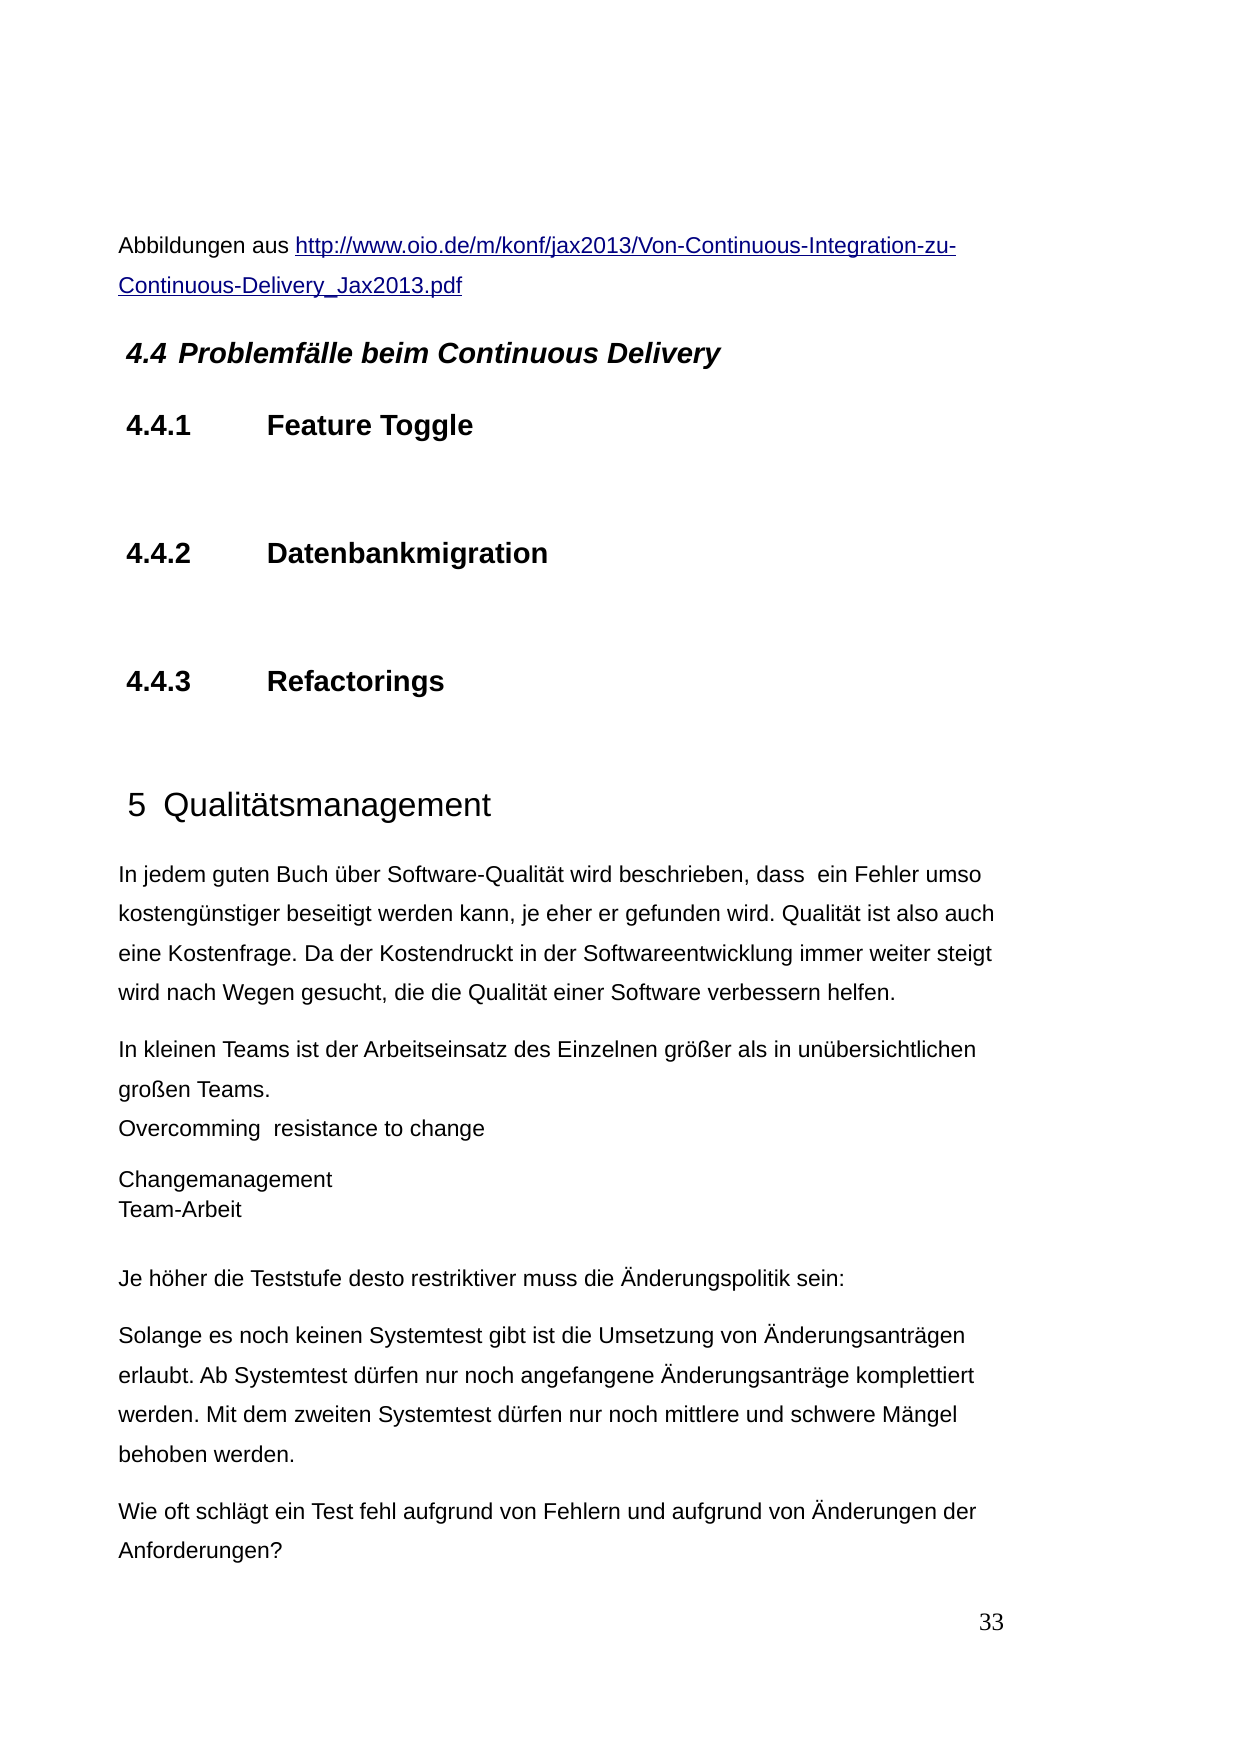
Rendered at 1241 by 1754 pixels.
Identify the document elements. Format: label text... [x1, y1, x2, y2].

subtitle Feature Toggle [118, 407, 1004, 441]
subtitle Datenbankmigration [118, 536, 1004, 569]
subtitle Qualitätsmanagement [118, 785, 1004, 823]
text In kleinen Teams ist der Arbeitseinsatz des Einzelnen größer als in unübersichtlichen großen Teams. [118, 1036, 1004, 1102]
text Abbildungen aus http://www.oio.de/m/konf/jax2013/Von-Continuous-Integration-zu-Continuous-Delivery_Jax2013.pdf [118, 232, 1004, 298]
text Je höher die Teststufe desto restriktiver muss die Änderungspolitik sein: [118, 1265, 1004, 1291]
text Wie oft schlägt ein Test fehl aufgrund von Fehlern und aufgrund von Änderungen der Anforderungen? [118, 1498, 1004, 1564]
subtitle Problemfälle beim Continuous Delivery [118, 336, 1004, 370]
text Changemanagement Team-Arbeit [118, 1166, 1004, 1223]
text Overcomming resistance to change [118, 1115, 1004, 1141]
text In jedem guten Buch über Software-Qualität wird beschrieben, dass ein Fehler umso kostengünstiger beseitigt werden kann, je eher er gefunden wird. Qualität ist also auch eine Kostenfrage. Da der Kostendruckt in der Softwareentwicklung immer weiter steigt wird nach Wegen gesucht, die die Qualität einer Software verbessern helfen. [118, 861, 1004, 1005]
subtitle Refactorings [118, 664, 1004, 697]
text Solange es noch keinen Systemtest gibt ist die Umsetzung von Änderungsanträgen erlaubt. Ab Systemtest dürfen nur noch angefangene Änderungsanträge komplettiert werden. Mit dem zweiten Systemtest dürfen nur noch mittlere und schwere Mängel behoben werden. [118, 1322, 1004, 1467]
